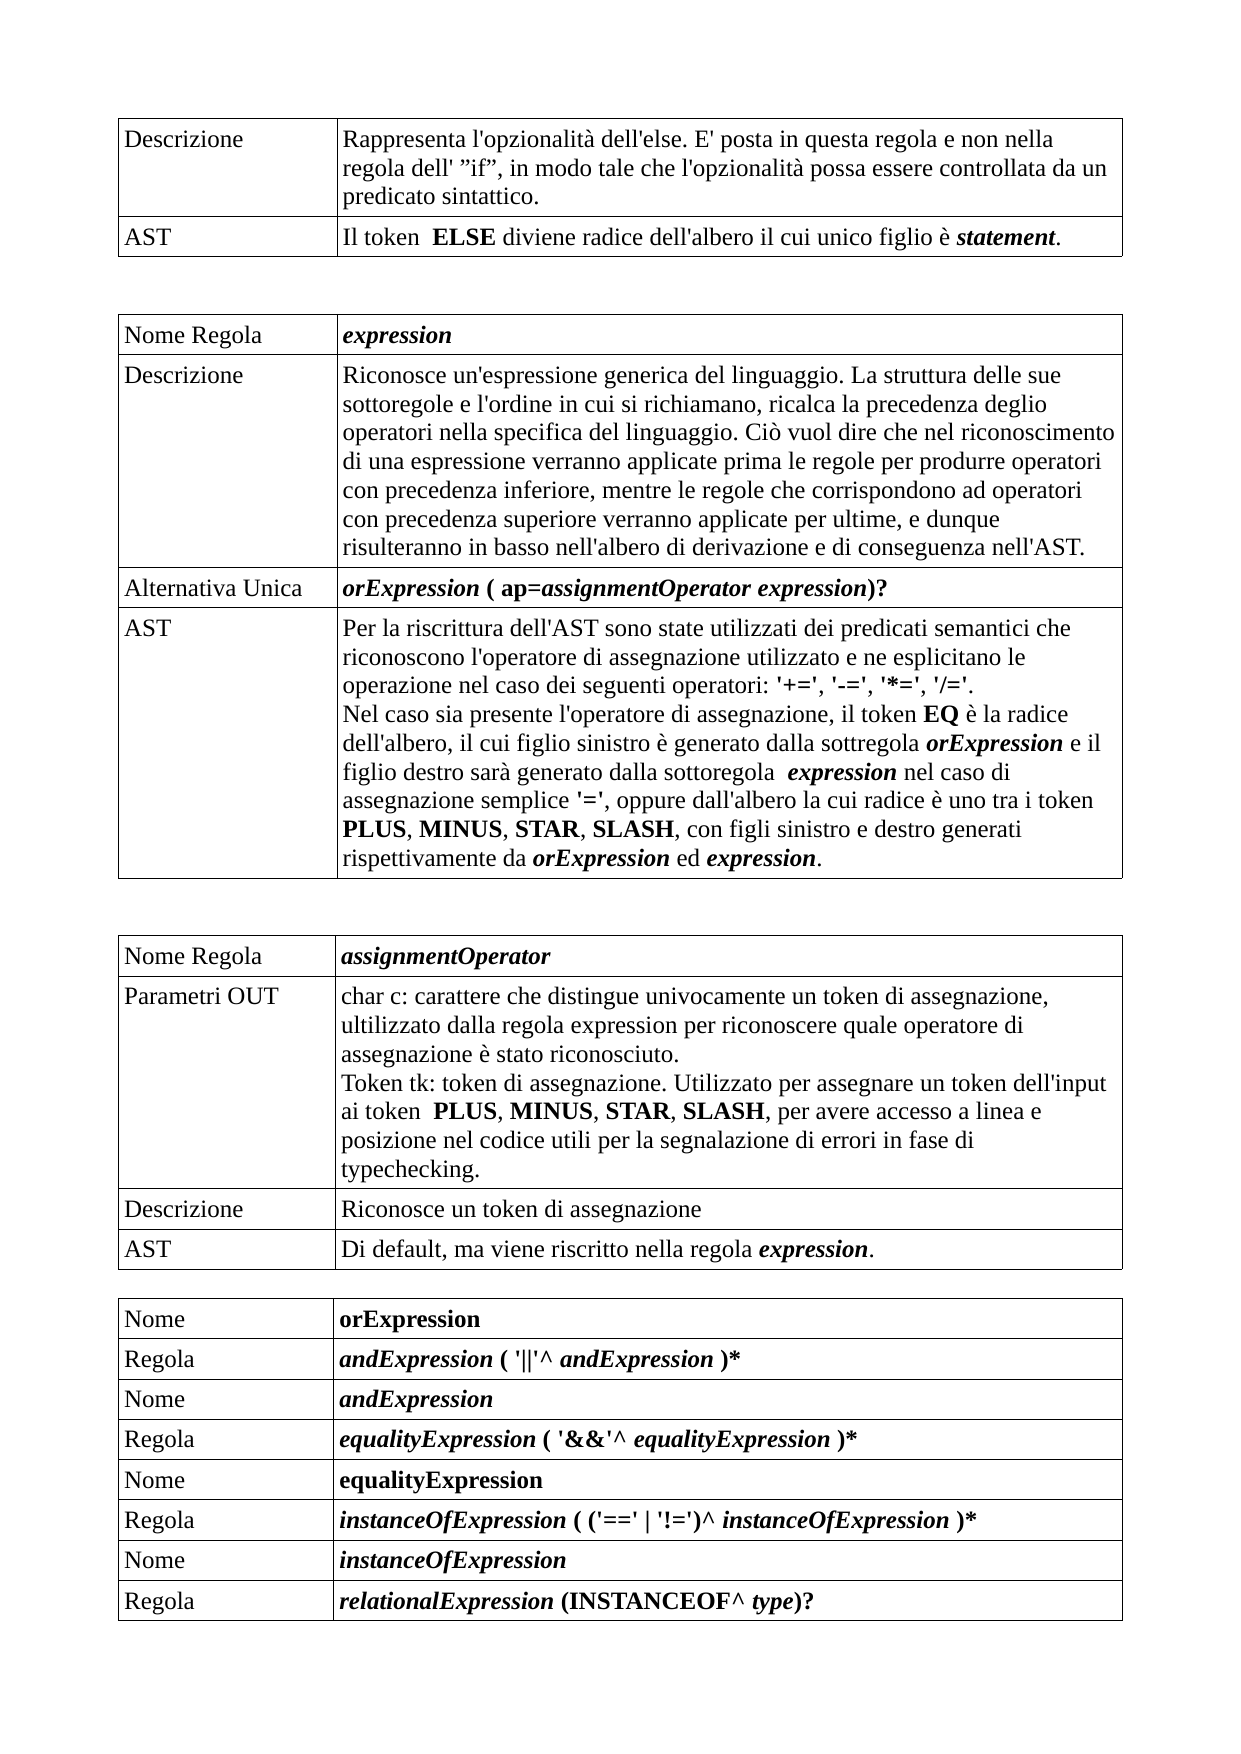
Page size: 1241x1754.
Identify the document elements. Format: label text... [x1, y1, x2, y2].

table_cell Rappresenta l'opzionalità dell'else. E' posta in questa regola e non nella regola dell' ”if”, in modo tale che l'opzionalità possa essere controllata da un predicato sintattico. [338, 119, 1122, 216]
table_cell Parametri OUT [119, 977, 335, 1188]
table_header Nome Regola [119, 315, 337, 354]
table_cell Per la riscrittura dell'AST sono state utilizzati dei predicati semantici che riconoscono l'operatore di assegnazione utilizzato e ne esplicitano le operazione nel caso dei seguenti operatori: '+=', '-=', '*=', '/='. Nel caso sia presente l'operatore di assegnazione, il token EQ è la radice dell'albero, il cui figlio sinistro è generato dalla sottregola orExpression e il figlio destro sarà generato dalla sottoregola expression nel caso di assegnazione semplice '=', oppure dall'albero la cui radice è uno tra i token PLUS, MINUS, STAR, SLASH, con figli sinistro e destro generati rispettivamente da orExpression ed expression. [338, 608, 1122, 878]
table_cell Descrizione [119, 355, 337, 567]
table_cell AST [119, 1230, 335, 1269]
table_cell andExpression [334, 1380, 1122, 1419]
table_cell Descrizione [119, 119, 337, 216]
table_header Nome [119, 1299, 333, 1338]
table_cell Alternativa Unica [119, 568, 337, 607]
table_header expression [338, 315, 1122, 354]
table_cell Regola [119, 1339, 333, 1378]
table_cell Regola [119, 1581, 333, 1620]
table_cell Riconosce un token di assegnazione [336, 1189, 1122, 1229]
table_cell equalityExpression ( '&&'^ equalityExpression )* [334, 1420, 1122, 1459]
table_cell relationalExpression (INSTANCEOF^ type)? [334, 1581, 1122, 1620]
table_cell equalityExpression [334, 1460, 1122, 1499]
table_cell char c: carattere che distingue univocamente un token di assegnazione, ultilizzato dalla regola expression per riconoscere quale operatore di assegnazione è stato riconosciuto. Token tk: token di assegnazione. Utilizzato per assegnare un token dell'input ai token PLUS, MINUS, STAR, SLASH, per avere accesso a linea e posizione nel codice utili per la segnalazione di errori in fase di typechecking. [336, 977, 1122, 1188]
table_header orExpression [334, 1299, 1122, 1338]
table_cell Nome [119, 1460, 333, 1499]
table_cell andExpression ( '||'^ andExpression )* [334, 1339, 1122, 1378]
table_cell Regola [119, 1420, 333, 1459]
table_cell instanceOfExpression [334, 1541, 1122, 1580]
table_cell Regola [119, 1500, 333, 1540]
table_cell Nome [119, 1541, 333, 1580]
table_cell AST [119, 217, 337, 256]
table_header Nome Regola [119, 936, 335, 976]
table_header assignmentOperator [336, 936, 1122, 976]
table_cell instanceOfExpression ( ('==' | '!=')^ instanceOfExpression )* [334, 1500, 1122, 1540]
table_cell AST [119, 608, 337, 878]
table_cell orExpression ( ap=assignmentOperator expression)? [338, 568, 1122, 607]
table_cell Il token ELSE diviene radice dell'albero il cui unico figlio è statement. [338, 217, 1122, 256]
table_cell Di default, ma viene riscritto nella regola expression. [336, 1230, 1122, 1269]
table_cell Riconosce un'espressione generica del linguaggio. La struttura delle sue sottoregole e l'ordine in cui si richiamano, ricalca la precedenza deglio operatori nella specifica del linguaggio. Ciò vuol dire che nel riconoscimento di una espressione verranno applicate prima le regole per produrre operatori con precedenza inferiore, mentre le regole che corrispondono ad operatori con precedenza superiore verranno applicate per ultime, e dunque risulteranno in basso nell'albero di derivazione e di conseguenza nell'AST. [338, 355, 1122, 567]
table_cell Descrizione [119, 1189, 335, 1229]
table_cell Nome [119, 1380, 333, 1419]
